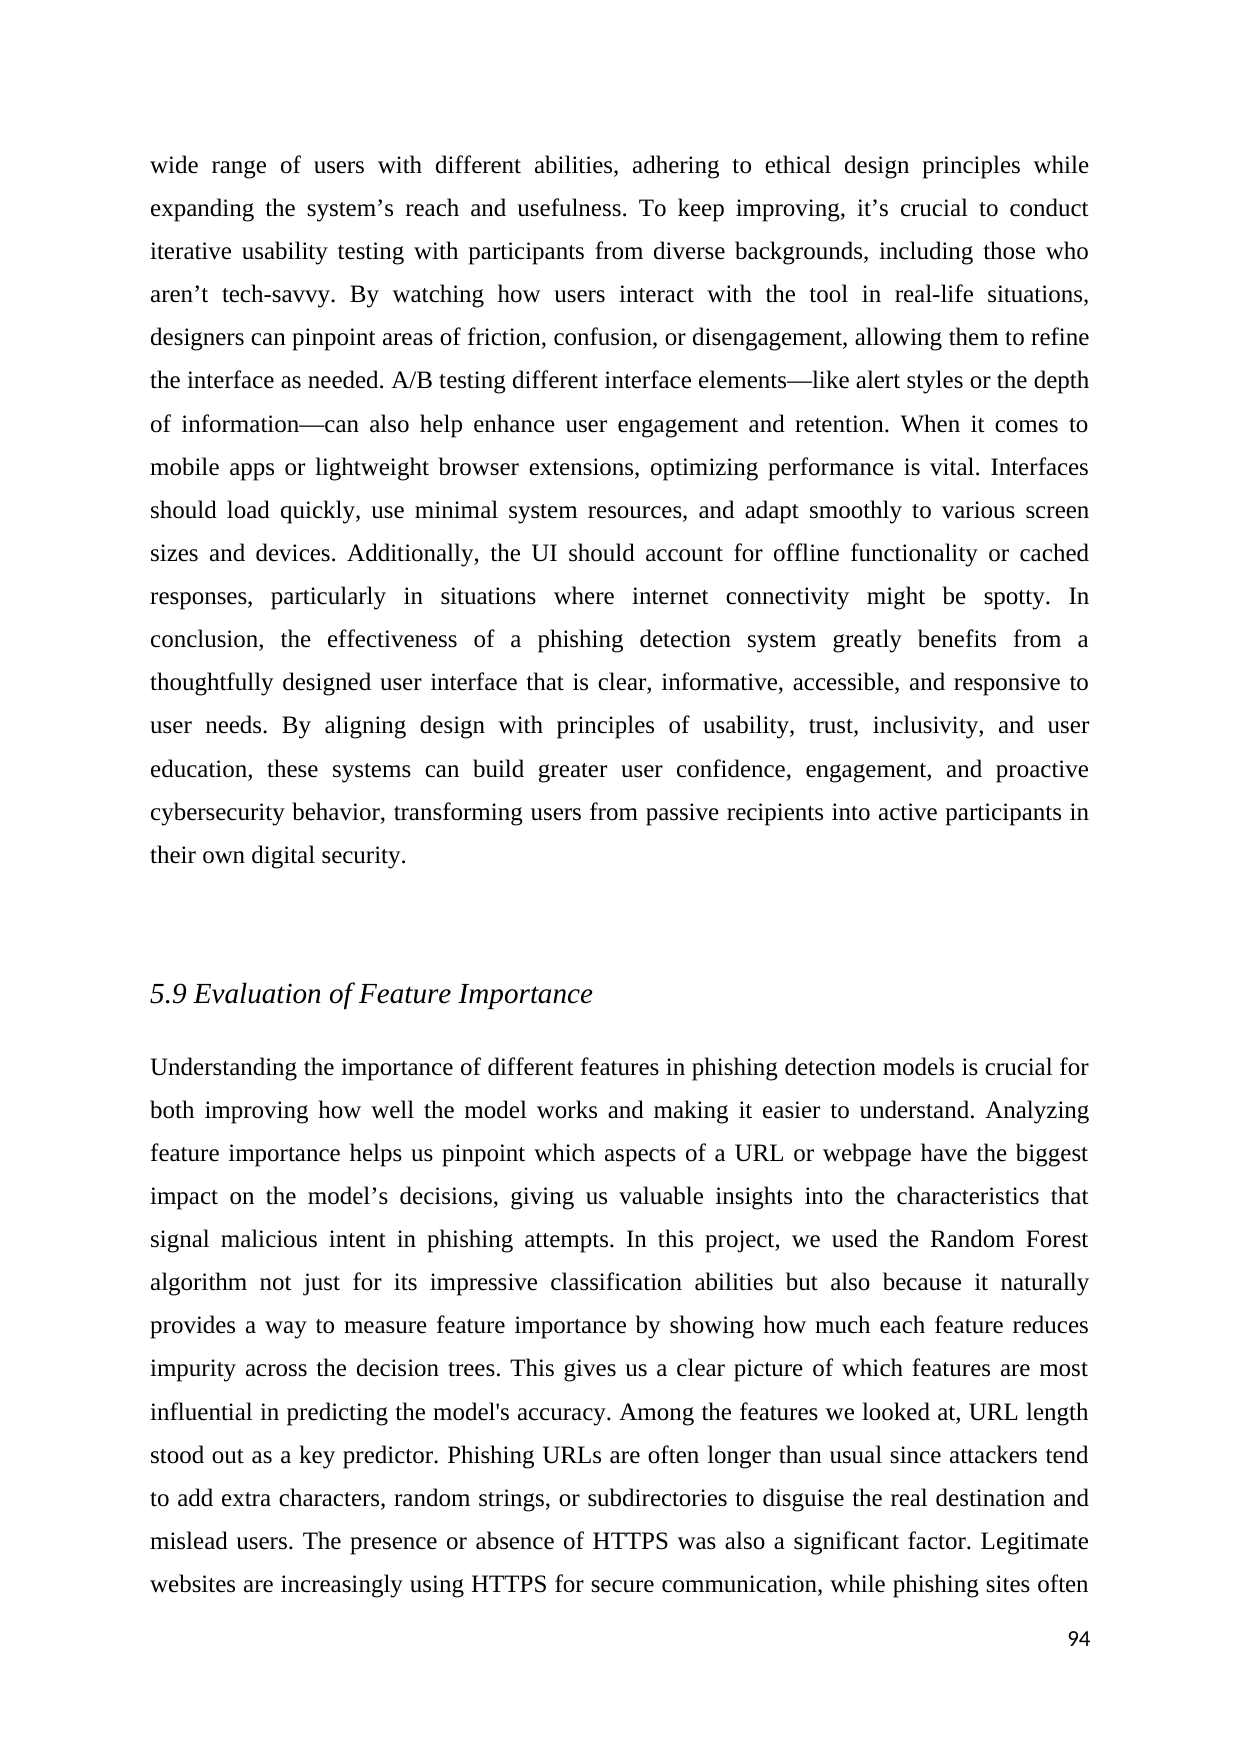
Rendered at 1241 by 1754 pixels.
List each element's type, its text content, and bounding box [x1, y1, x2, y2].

text 5.9 Evaluation of Feature Importance [150, 976, 1090, 1010]
text Understanding the importance of different features in phishing detection models is crucial for both improving how well the model works and making it easier to understand. Analyzing feature importance helps us pinpoint which aspects of a URL or webpage have the biggest impact on the model’s decisions, giving us valuable insights into the characteristics that signal malicious intent in phishing attempts. In this project, we used the Random Forest algorithm not just for its impressive classification abilities but also because it naturally provides a way to measure feature importance by showing how much each feature reduces impurity across the decision trees. This gives us a clear picture of which features are most influential in predicting the model's accuracy. Among the features we looked at, URL length stood out as a key predictor. Phishing URLs are often longer than usual since attackers tend to add extra characters, random strings, or subdirectories to disguise the real destination and mislead users. The presence or absence of HTTPS was also a significant factor. Legitimate websites are increasingly using HTTPS for secure communication, while phishing sites often [150, 1052, 1090, 1598]
text wide range of users with different abilities, adhering to ethical design principles while expanding the system’s reach and usefulness. To keep improving, it’s crucial to conduct iterative usability testing with participants from diverse backgrounds, including those who aren’t tech-savvy. By watching how users interact with the tool in real-life situations, designers can pinpoint areas of friction, confusion, or disengagement, allowing them to refine the interface as needed. A/B testing different interface elements—like alert styles or the depth of information—can also help enhance user engagement and retention. When it comes to mobile apps or lightweight browser extensions, optimizing performance is vital. Interfaces should load quickly, use minimal system resources, and adapt smoothly to various screen sizes and devices. Additionally, the UI should account for offline functionality or cached responses, particularly in situations where internet connectivity might be spotty. In conclusion, the effectiveness of a phishing detection system greatly benefits from a thoughtfully designed user interface that is clear, informative, accessible, and responsive to user needs. By aligning design with principles of usability, trust, inclusivity, and user education, these systems can build greater user confidence, engagement, and proactive cybersecurity behavior, transforming users from passive recipients into active participants in their own digital security. [150, 150, 1090, 869]
